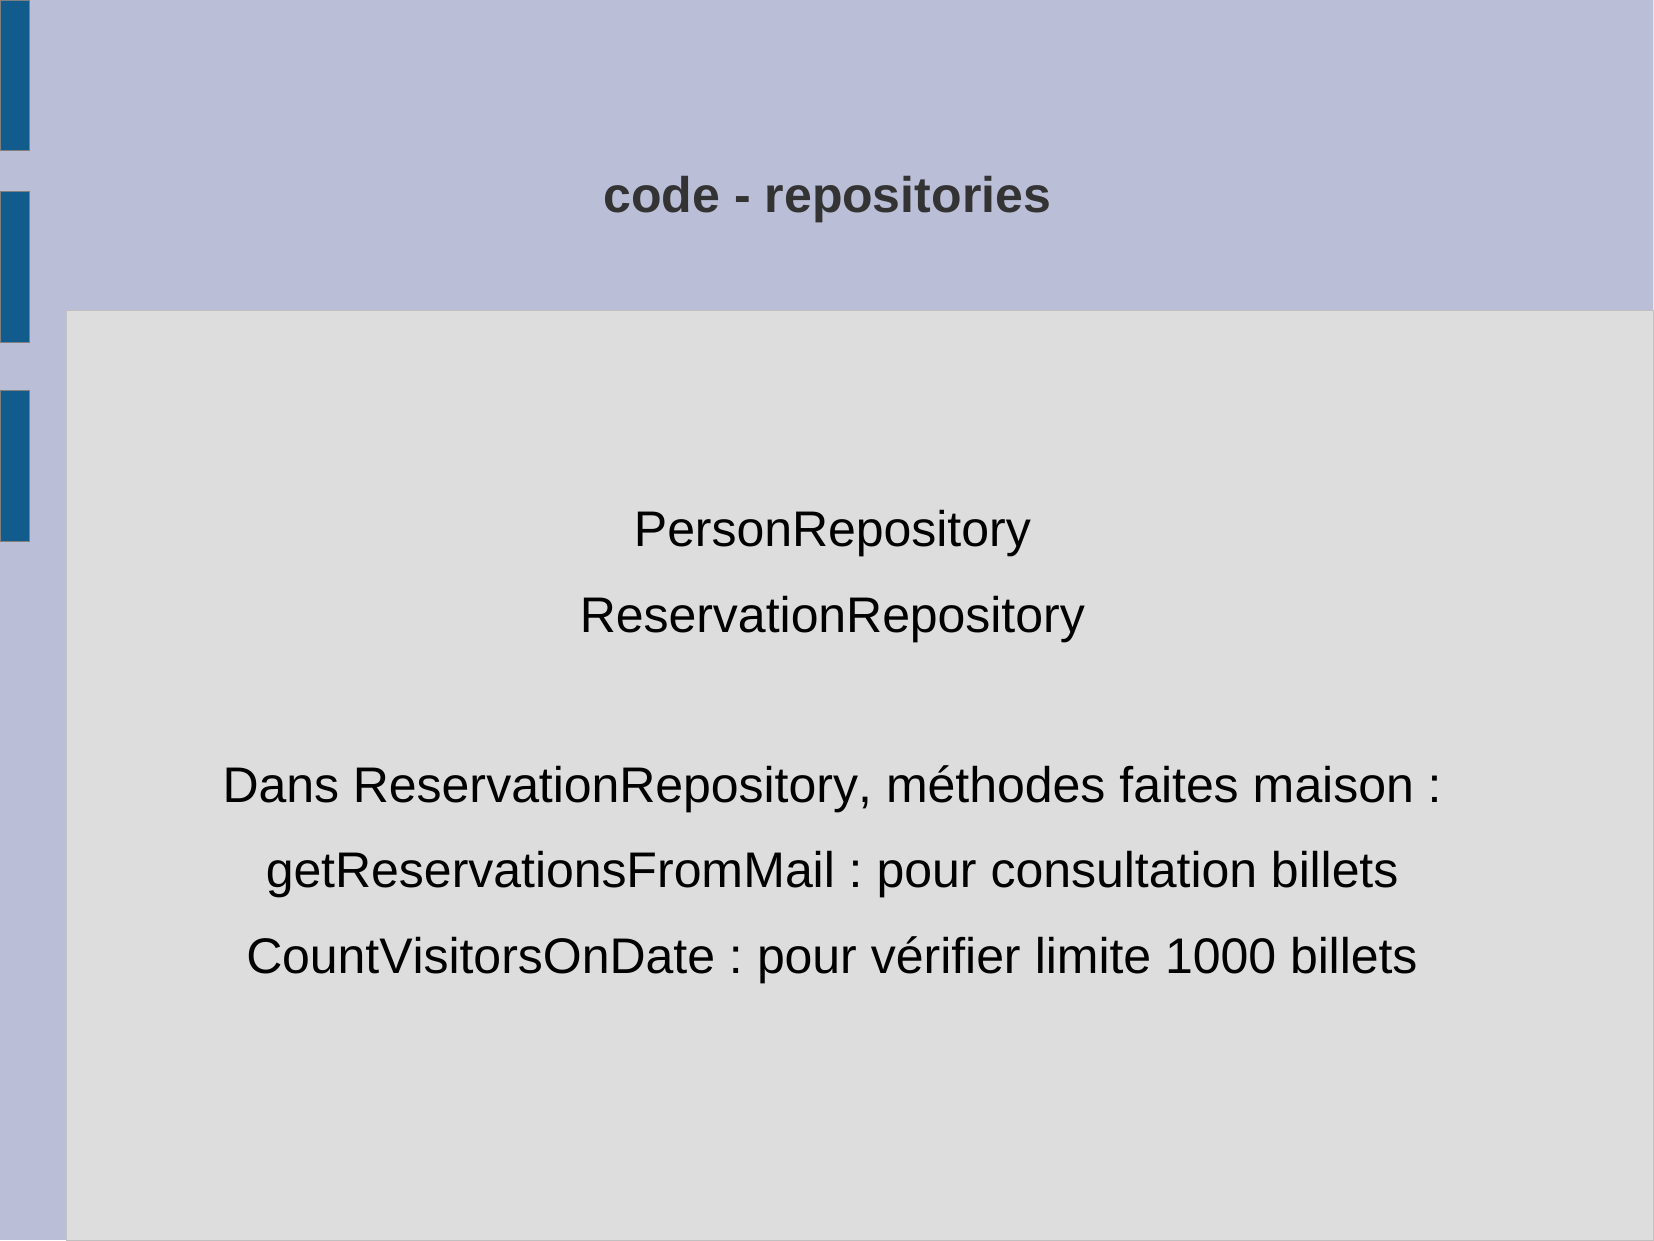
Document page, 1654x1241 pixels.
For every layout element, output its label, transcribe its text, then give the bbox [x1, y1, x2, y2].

title code - repositories [121, 91, 1534, 299]
list PersonRepository ReservationRepository Dans ReservationRepository, méthodes faites maison : getReservationsFromMail : pour consultation billets CountVisitorsOnDate : pour vérifier limite 1000 billets [126, 501, 1539, 984]
